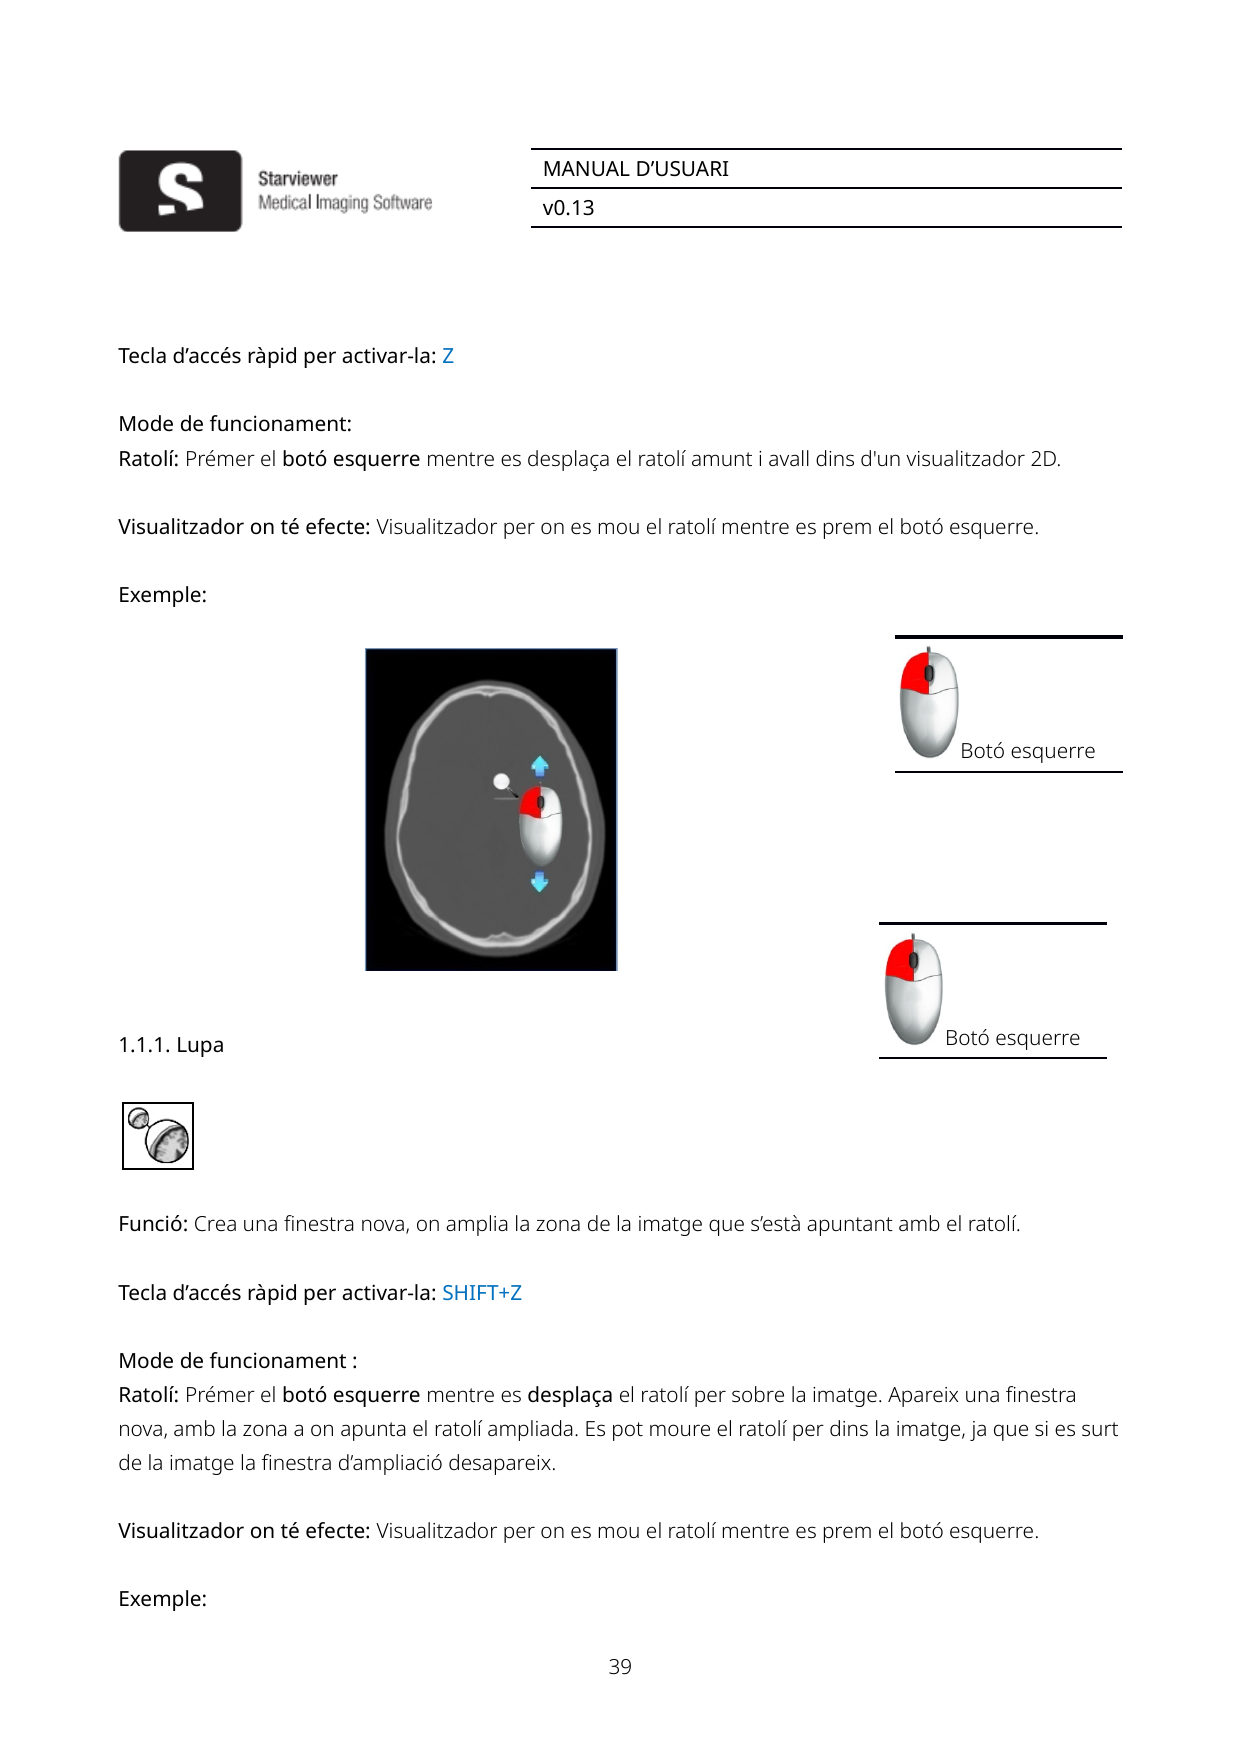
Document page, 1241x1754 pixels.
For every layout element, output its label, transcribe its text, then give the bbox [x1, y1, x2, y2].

text Visualitzador on té efecte: Visualitzador per on es mou el ratolí mentre es prem el botó esquerre. [118, 1516, 1122, 1544]
table_header Botó esquerre [879, 925, 1107, 1057]
subtitle Lupa [118, 1030, 879, 1058]
text Exemple: [118, 1584, 1122, 1613]
text Mode de funcionament : [118, 1346, 1122, 1374]
table_header Botó esquerre [895, 639, 1122, 771]
picture [882, 931, 945, 1046]
subtitle [1107, 1030, 1122, 1058]
text Funció: Crea una finestra nova, on amplia la zona de la imatge que s’està apuntant amb el ratolí. [118, 1209, 1122, 1238]
text Tecla d’accés ràpid per activar-la: SHIFT+Z [118, 1278, 1122, 1306]
picture [127, 1107, 190, 1165]
text Ratolí: Prémer el botó esquerre mentre es desplaça el ratolí per sobre la imatge. Apareix una finestra nova, amb la zona a on apunta el ratolí ampliada. Es pot moure el ratolí per dins la imatge, ja que si es surt de la imatge la finestra d’ampliació desapareix. [118, 1380, 1122, 1476]
text Tecla d’accés ràpid per activar-la: Z [118, 341, 1122, 370]
text Visualitzador on té efecte: Visualitzador per on es mou el ratolí mentre es prem el botó esquerre. [118, 512, 1122, 540]
picture [364, 648, 618, 971]
text Mode de funcionament: [118, 409, 1122, 438]
text Ratolí: Prémer el botó esquerre mentre es desplaça el ratolí amunt i avall dins d'un visualitzador 2D. [118, 444, 1122, 472]
picture [897, 644, 960, 759]
text Exemple: [118, 580, 1122, 608]
